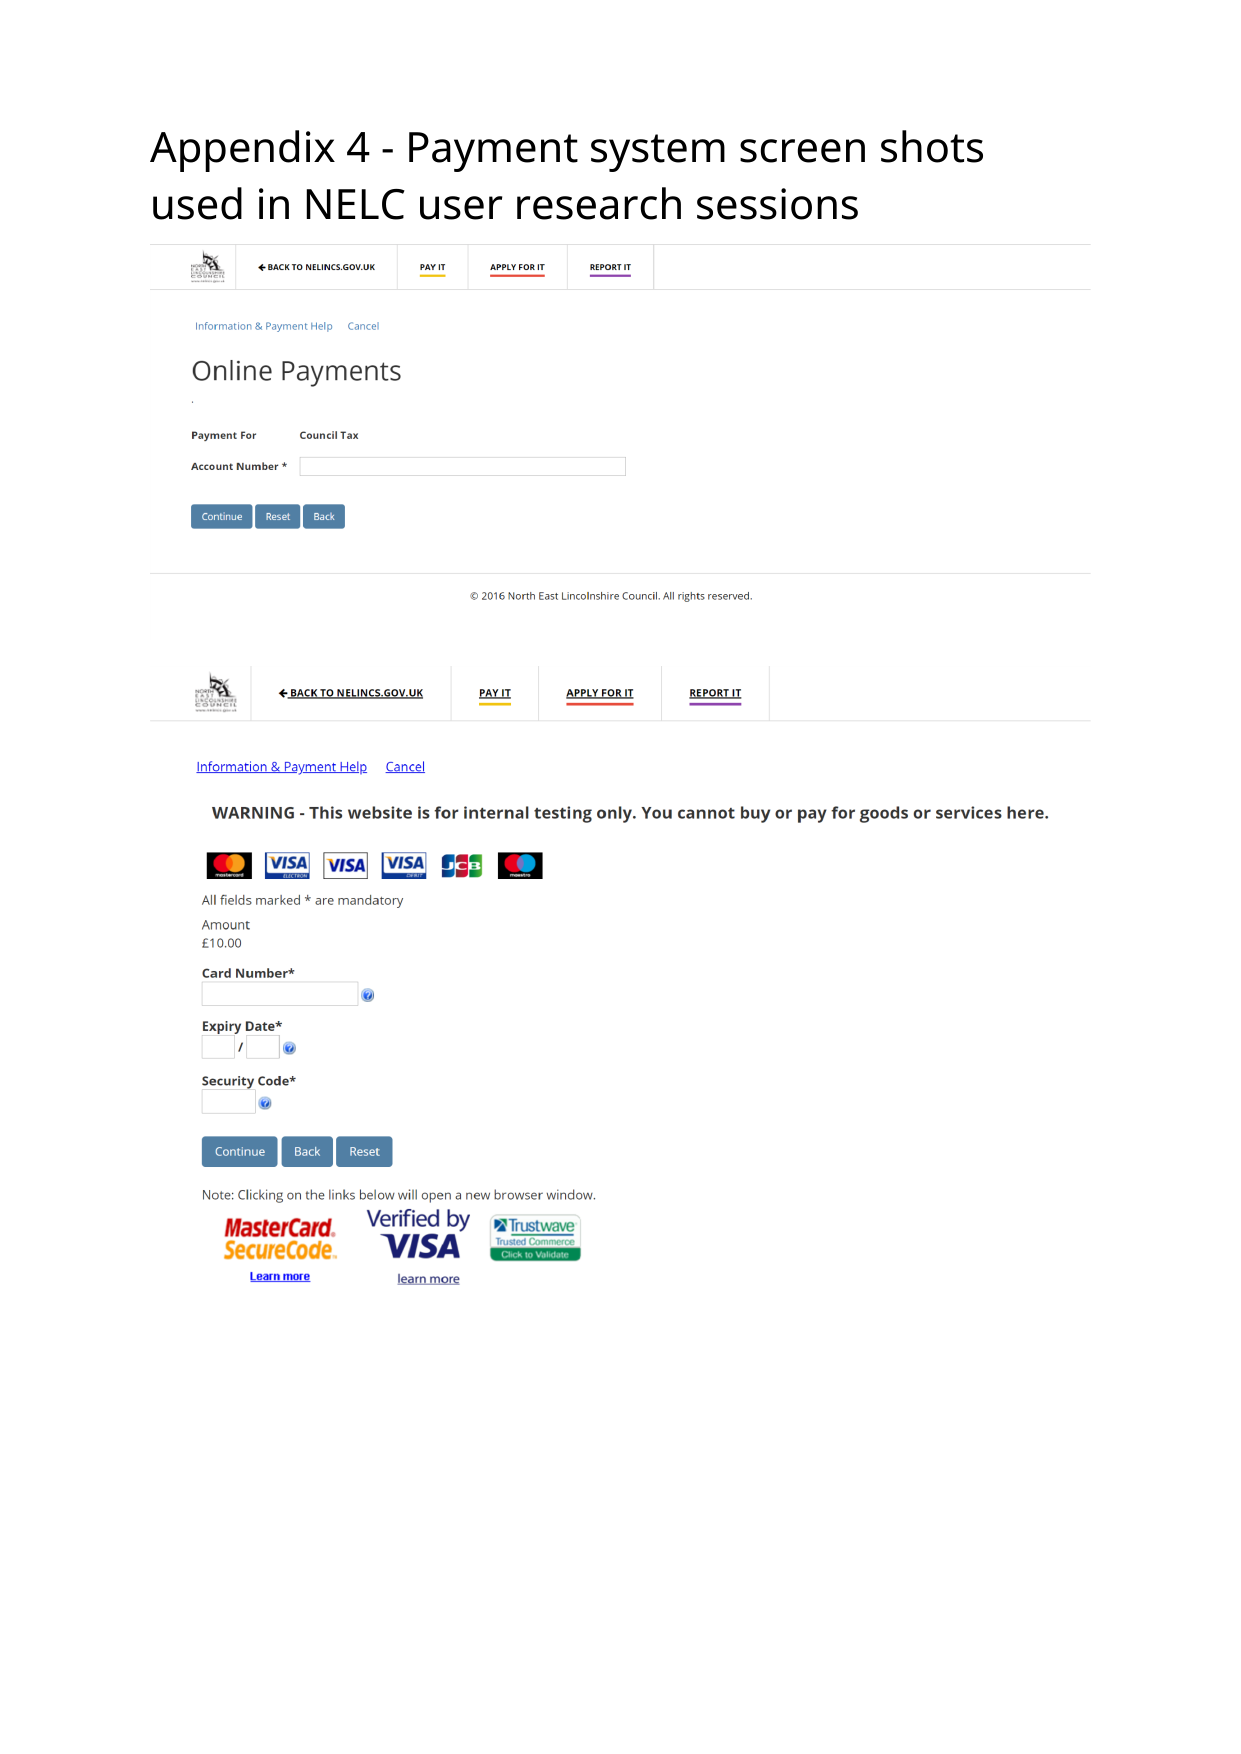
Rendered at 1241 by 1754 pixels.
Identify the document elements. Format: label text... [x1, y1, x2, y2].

picture [150, 244, 1091, 640]
subtitle Appendix 4 - Payment system screen shots used in NELC user research sessions [150, 118, 1090, 232]
picture [150, 666, 1091, 1323]
